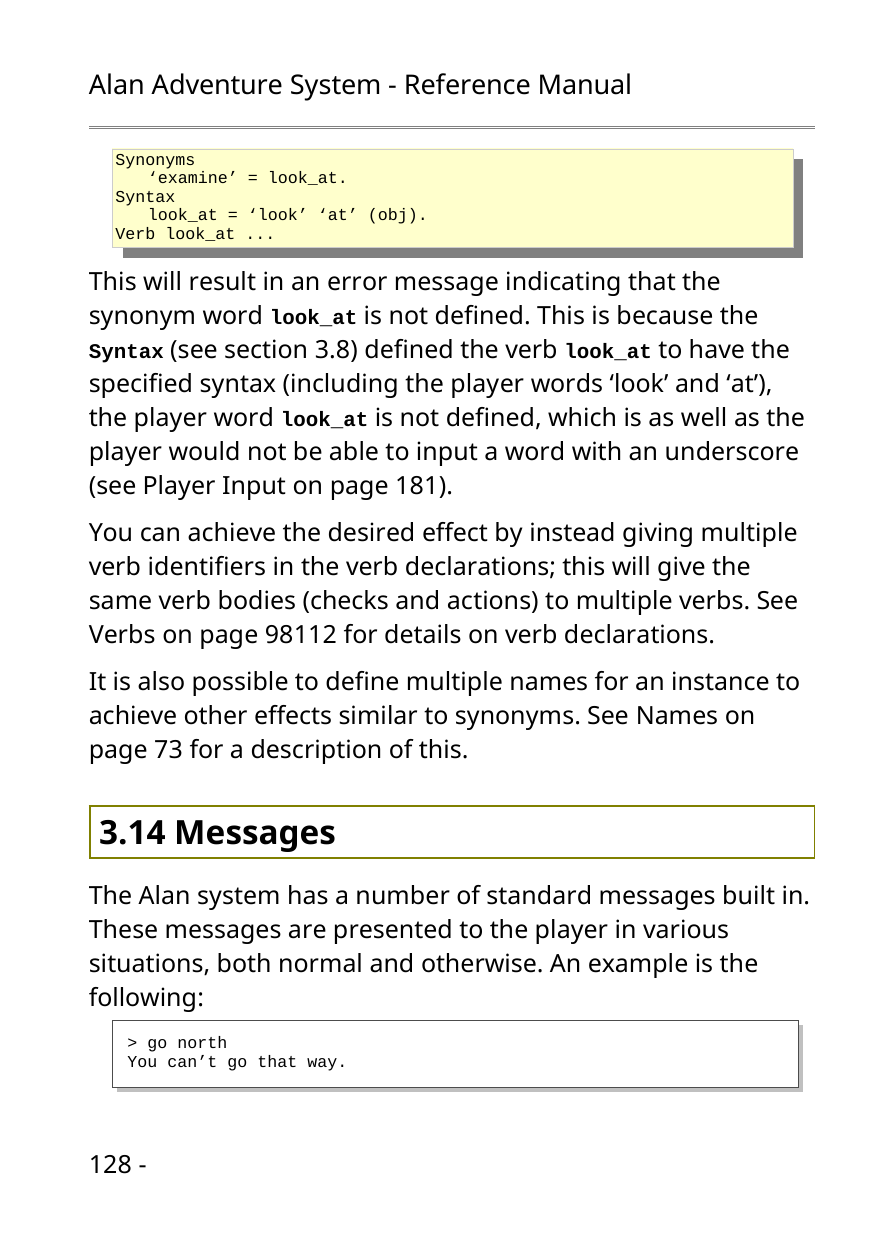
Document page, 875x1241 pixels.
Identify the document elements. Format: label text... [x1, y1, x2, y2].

text This will result in an error message indicating that the synonym word look_at is not defined. This is because the Syntax (see section 3.8) defined the verb look_at to have the specified syntax (including the play­er words ‘look’ and ‘at’), the player word look_at is not defined, which is as well as the player would not be able to input a word with an underscore (see Player Input on page 140). [88, 264, 815, 502]
text The Alan system has a number of standard messages built in. These messages are presented to the player in various situations, both normal and otherwise. An example is the following: [88, 878, 815, 1014]
text > go north You can’t go that way. [113, 1021, 798, 1087]
text You can achieve the desired effect by instead giving multiple verb identifiers in the verb declarations; this will give the same verb bodies (checks and ac­tions) to multiple verbs. See Verbs on page 7485 for details on verb declarations. [88, 515, 815, 651]
text Synonyms ‘examine’ = look_at. Syntax look_at = ‘look’ ‘at’ (obj). Verb look_at ... [113, 150, 793, 247]
subtitle Messages [91, 807, 814, 857]
text It is also possible to define multiple names for an instance to achieve other effects similar to synonyms. See Names on page 54 for a description of this. [88, 664, 815, 766]
